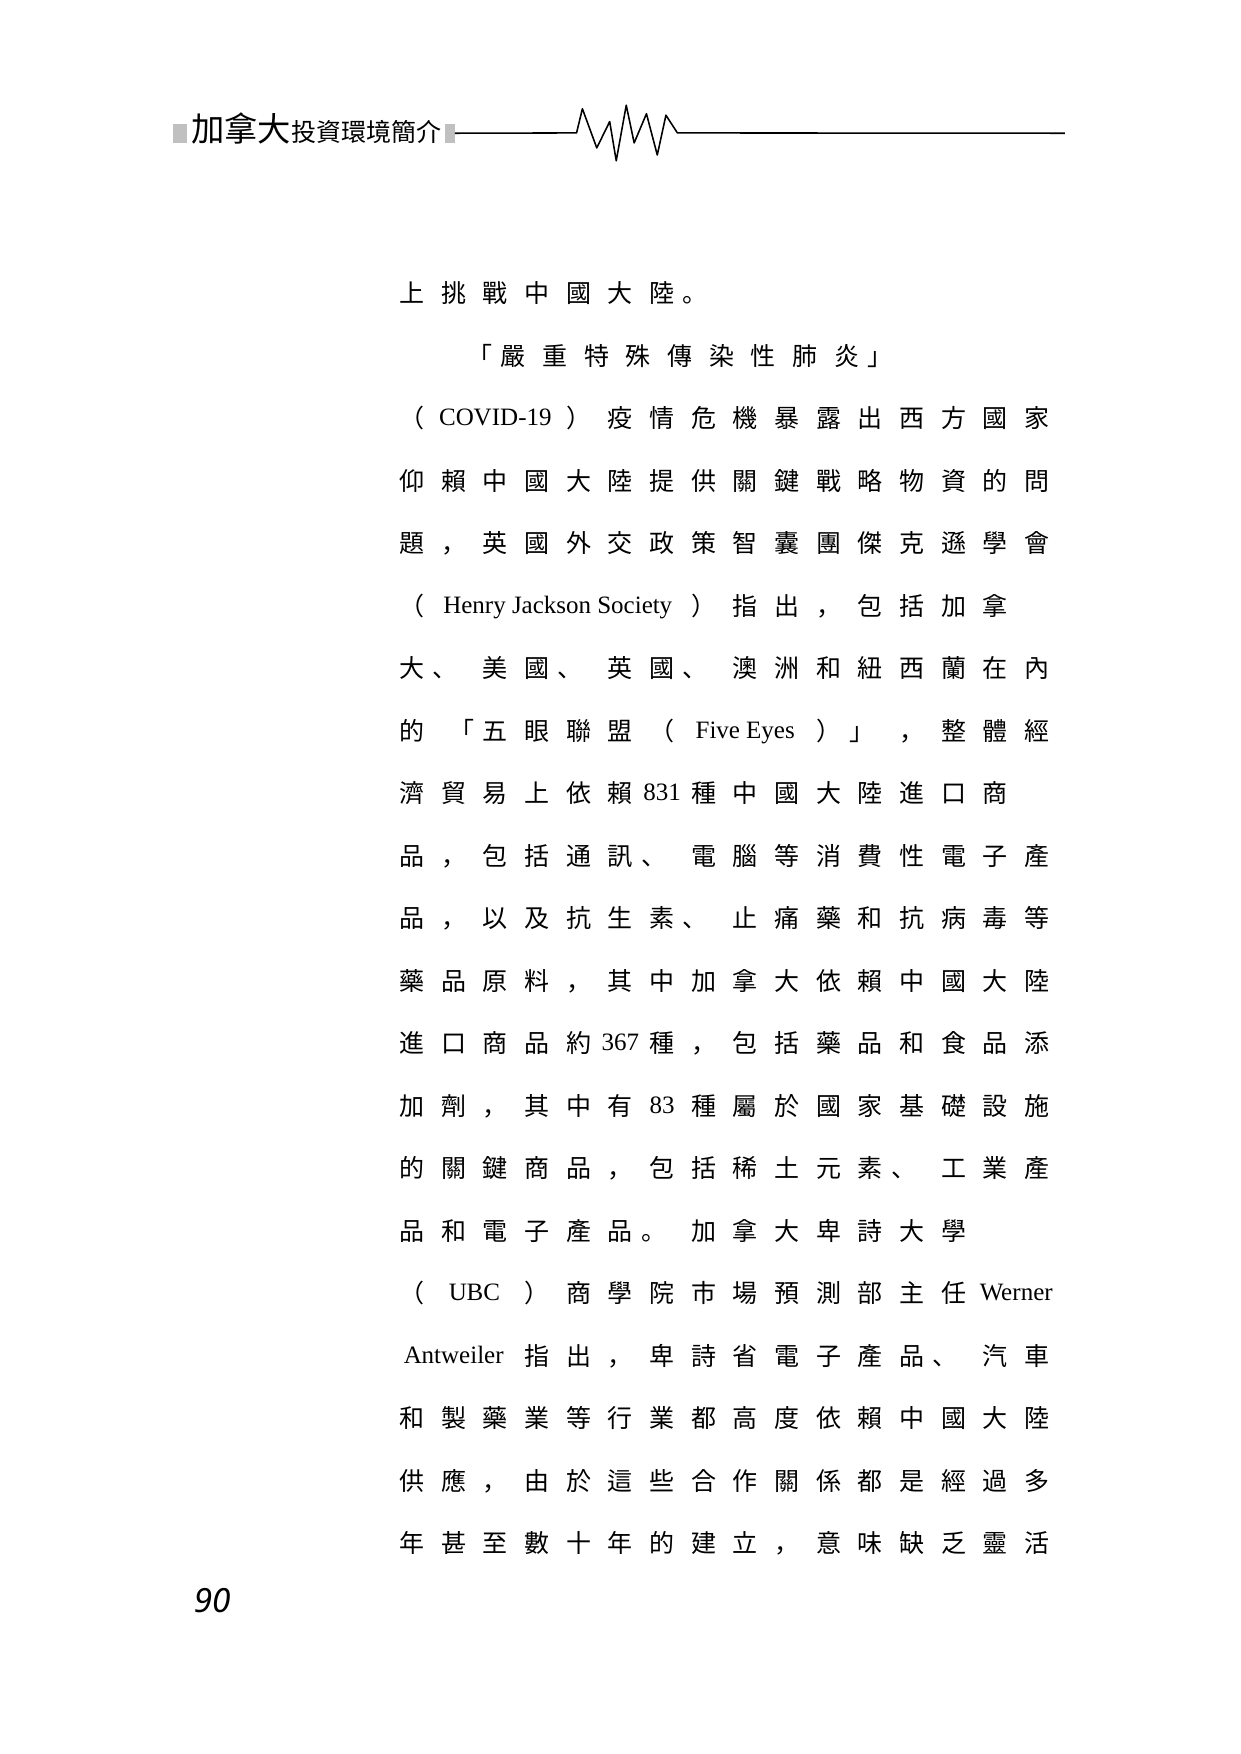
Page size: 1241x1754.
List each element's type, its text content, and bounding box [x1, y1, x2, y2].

text 上挑戰中國大陸。 [306, 250, 1058, 313]
text 「嚴重特殊傳染性肺炎」（COVID-19）疫情危機暴露出西方國家仰賴中國大陸提供關鍵戰略物資的問題，英國外交政策智囊團傑克遜學會（Henry Jackson Society）指出，包括加拿大、美國、英國、澳洲和紐西蘭在內的「五眼聯盟（Five Eyes）」，整體經濟貿易上依賴831種中國大陸進口商品，包括通訊、電腦等消費性電子產品，以及抗生素、止痛藥和抗病毒等藥品原料，其中加拿大依賴中國大陸進口商品約367種，包括藥品和食品添加劑，其中有83種屬於國家基礎設施的關鍵商品，包括稀土元素、工業產品和電子產品。加拿大卑詩大學（UBC）商學院市場預測部主任Werner Antweiler指出，卑詩省電子產品、汽車和製藥業等行業都高度依賴中國大陸供應，由於這些合作關係都是經過多年甚至數十年的建立，意味缺乏靈活 [306, 313, 1058, 1563]
